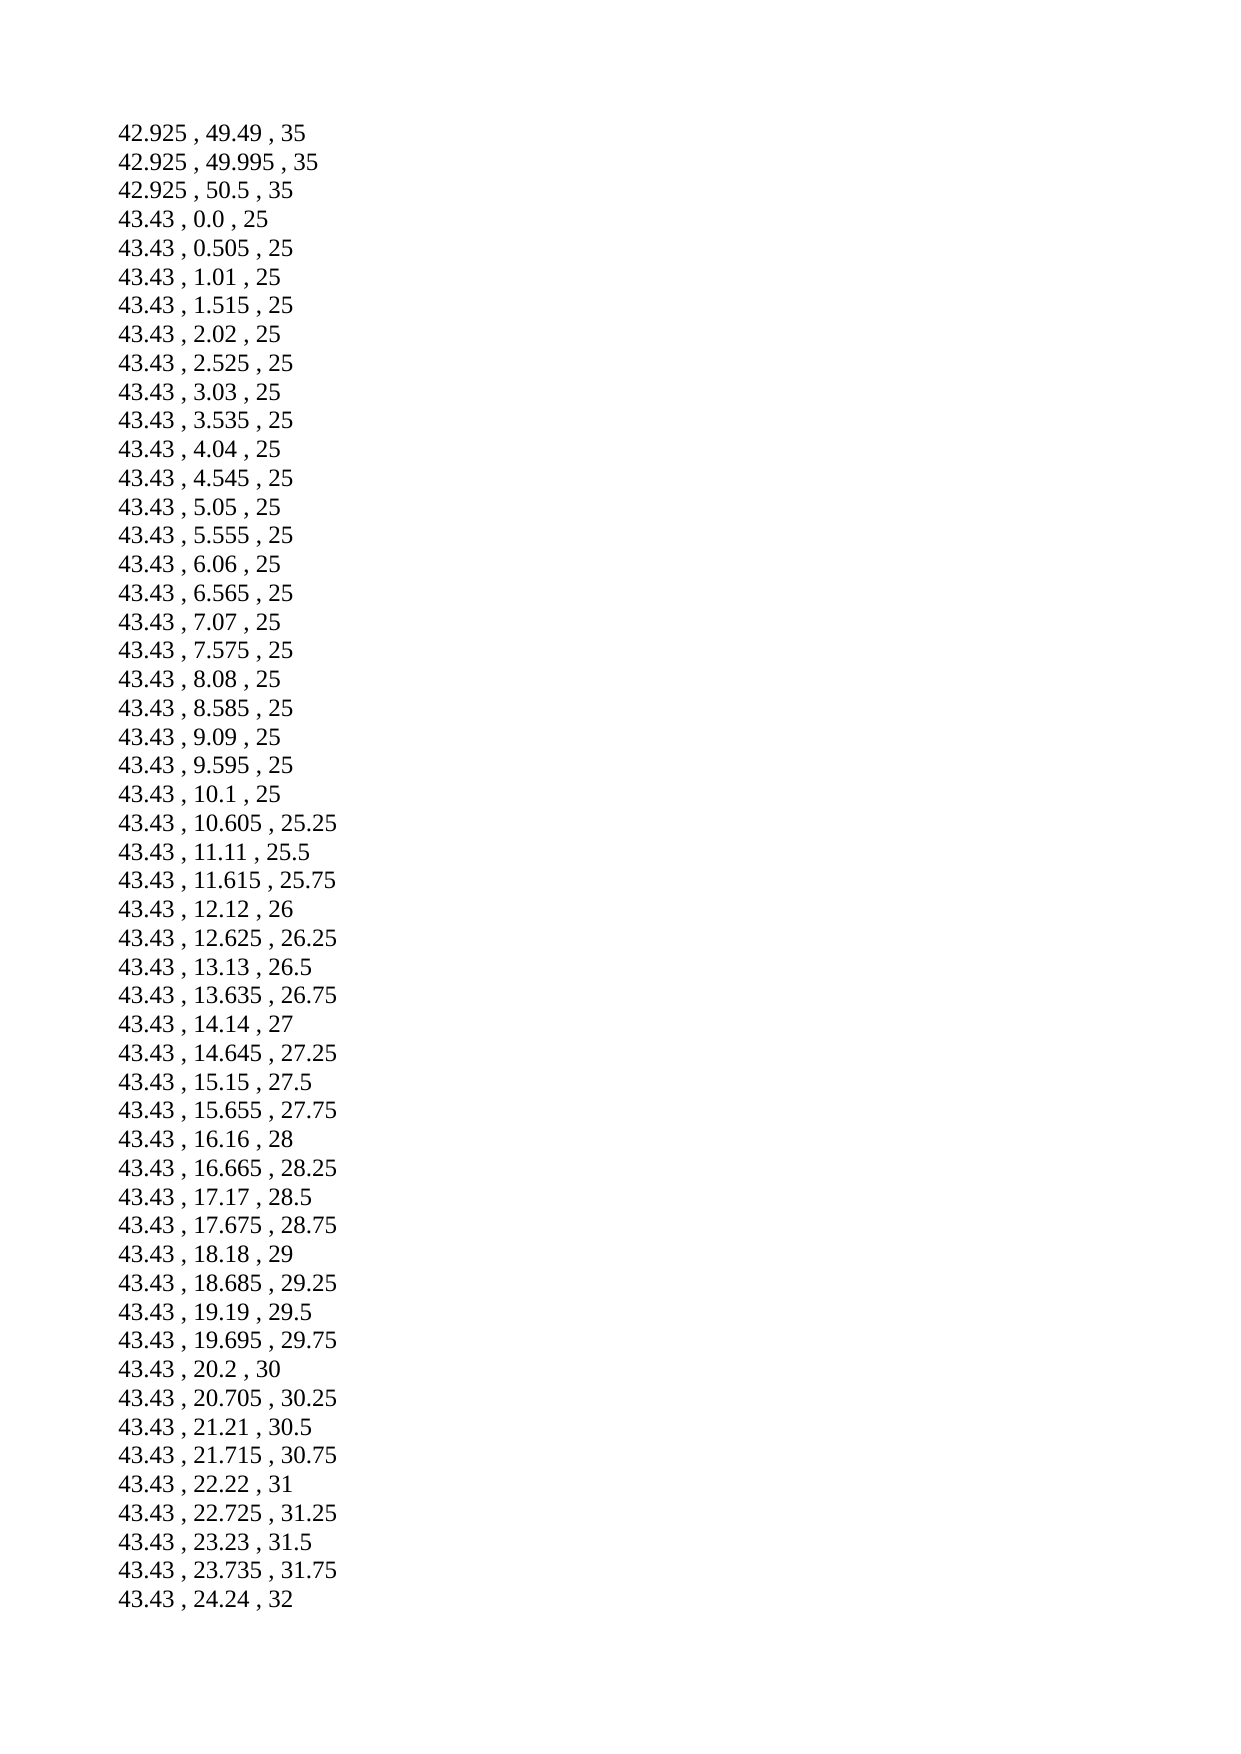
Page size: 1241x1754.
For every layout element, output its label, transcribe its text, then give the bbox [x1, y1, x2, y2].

text 43.43 , 14.645 , 27.25 [118, 1038, 1122, 1067]
text 43.43 , 9.09 , 25 [118, 722, 1122, 751]
text 43.43 , 20.705 , 30.25 [118, 1383, 1122, 1412]
text 43.43 , 18.18 , 29 [118, 1239, 1122, 1268]
text 43.43 , 4.04 , 25 [118, 434, 1122, 463]
text 43.43 , 15.655 , 27.75 [118, 1096, 1122, 1124]
text 43.43 , 11.11 , 25.5 [118, 837, 1122, 866]
text 43.43 , 6.06 , 25 [118, 549, 1122, 578]
text 43.43 , 21.21 , 30.5 [118, 1412, 1122, 1441]
text 42.925 , 50.5 , 35 [118, 176, 1122, 204]
text 43.43 , 12.12 , 26 [118, 894, 1122, 923]
text 43.43 , 12.625 , 26.25 [118, 923, 1122, 952]
text 43.43 , 7.07 , 25 [118, 607, 1122, 636]
text 43.43 , 10.1 , 25 [118, 779, 1122, 808]
text 43.43 , 23.23 , 31.5 [118, 1527, 1122, 1556]
text 43.43 , 7.575 , 25 [118, 636, 1122, 664]
text 43.43 , 17.675 , 28.75 [118, 1211, 1122, 1239]
text 43.43 , 2.525 , 25 [118, 348, 1122, 377]
text 43.43 , 3.03 , 25 [118, 377, 1122, 406]
text 43.43 , 19.19 , 29.5 [118, 1297, 1122, 1326]
text 43.43 , 0.0 , 25 [118, 204, 1122, 233]
text 43.43 , 3.535 , 25 [118, 406, 1122, 434]
text 43.43 , 0.505 , 25 [118, 233, 1122, 262]
text 43.43 , 5.05 , 25 [118, 492, 1122, 521]
text 43.43 , 11.615 , 25.75 [118, 866, 1122, 894]
text 43.43 , 13.635 , 26.75 [118, 981, 1122, 1009]
text 43.43 , 19.695 , 29.75 [118, 1326, 1122, 1354]
text 43.43 , 15.15 , 27.5 [118, 1067, 1122, 1096]
text 43.43 , 14.14 , 27 [118, 1009, 1122, 1038]
text 43.43 , 17.17 , 28.5 [118, 1182, 1122, 1211]
text 43.43 , 4.545 , 25 [118, 463, 1122, 492]
text 43.43 , 21.715 , 30.75 [118, 1441, 1122, 1469]
text 43.43 , 8.08 , 25 [118, 664, 1122, 693]
text 43.43 , 1.01 , 25 [118, 262, 1122, 291]
text 43.43 , 16.16 , 28 [118, 1124, 1122, 1153]
text 43.43 , 9.595 , 25 [118, 751, 1122, 779]
text 43.43 , 5.555 , 25 [118, 521, 1122, 549]
text 43.43 , 8.585 , 25 [118, 693, 1122, 722]
text 43.43 , 2.02 , 25 [118, 319, 1122, 348]
text 43.43 , 20.2 , 30 [118, 1354, 1122, 1383]
text 43.43 , 6.565 , 25 [118, 578, 1122, 607]
text 43.43 , 18.685 , 29.25 [118, 1268, 1122, 1297]
text 43.43 , 1.515 , 25 [118, 291, 1122, 319]
text 43.43 , 22.22 , 31 [118, 1469, 1122, 1498]
text 43.43 , 13.13 , 26.5 [118, 952, 1122, 981]
text 42.925 , 49.49 , 35 [118, 118, 1122, 147]
text 43.43 , 16.665 , 28.25 [118, 1153, 1122, 1182]
text 43.43 , 22.725 , 31.25 [118, 1498, 1122, 1527]
text 43.43 , 24.24 , 32 [118, 1584, 1122, 1613]
text 42.925 , 49.995 , 35 [118, 147, 1122, 176]
text 43.43 , 23.735 , 31.75 [118, 1556, 1122, 1584]
text 43.43 , 10.605 , 25.25 [118, 808, 1122, 837]
